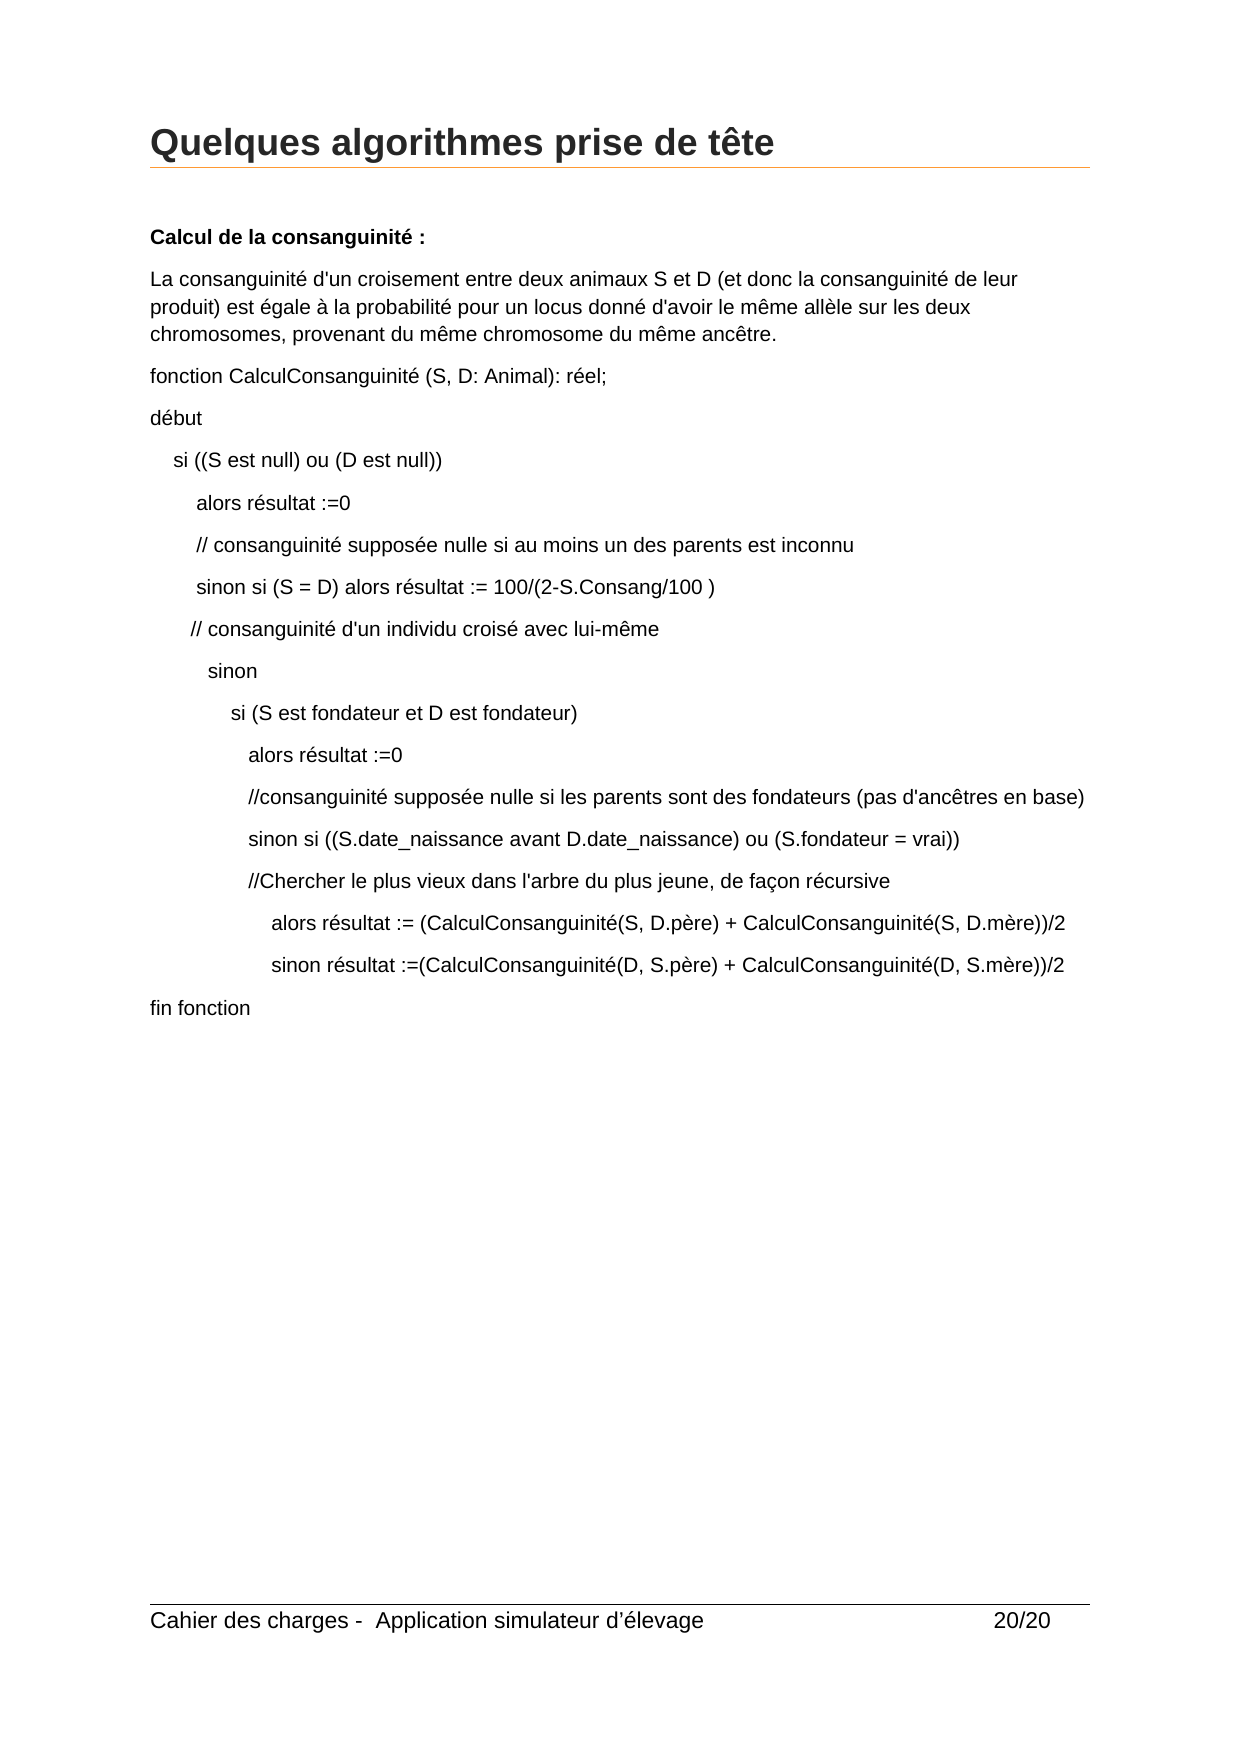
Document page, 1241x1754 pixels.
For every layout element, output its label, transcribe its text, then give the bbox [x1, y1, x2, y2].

text si ((S est null) ou (D est null)) [150, 448, 1090, 472]
text sinon si ((S.date_naissance avant D.date_naissance) ou (S.fondateur = vrai)) [150, 827, 1090, 851]
text sinon si (S = D) alors résultat := 100/(2-S.Consang/100 ) [150, 574, 1090, 598]
text Calcul de la consanguinité : [150, 225, 1090, 249]
text //Chercher le plus vieux dans l'arbre du plus jeune, de façon récursive [150, 869, 1090, 893]
text si (S est fondateur et D est fondateur) [150, 701, 1090, 725]
text alors résultat :=0 [150, 743, 1090, 767]
text //consanguinité supposée nulle si les parents sont des fondateurs (pas d'ancêtres en base) [150, 785, 1090, 809]
text // consanguinité supposée nulle si au moins un des parents est inconnu [150, 532, 1090, 556]
text alors résultat :=0 [150, 490, 1090, 514]
text début [150, 406, 1090, 430]
text sinon résultat :=(CalculConsanguinité(D, S.père) + CalculConsanguinité(D, S.mère))/2 [150, 953, 1090, 977]
text fonction CalculConsanguinité (S, D: Animal): réel; [150, 364, 1090, 388]
text fin fonction [150, 995, 1090, 1019]
subtitle Quelques algorithmes prise de tête [150, 117, 1090, 167]
text alors résultat := (CalculConsanguinité(S, D.père) + CalculConsanguinité(S, D.mère))/2 [150, 911, 1090, 935]
text sinon [150, 659, 1090, 683]
text La consanguinité d'un croisement entre deux animaux S et D (et donc la consanguinité de leur produit) est égale à la probabilité pour un locus donné d'avoir le même allèle sur les deux chromosomes, provenant du même chromosome du même ancêtre. [150, 267, 1090, 346]
text // consanguinité d'un individu croisé avec lui-même [150, 617, 1090, 641]
